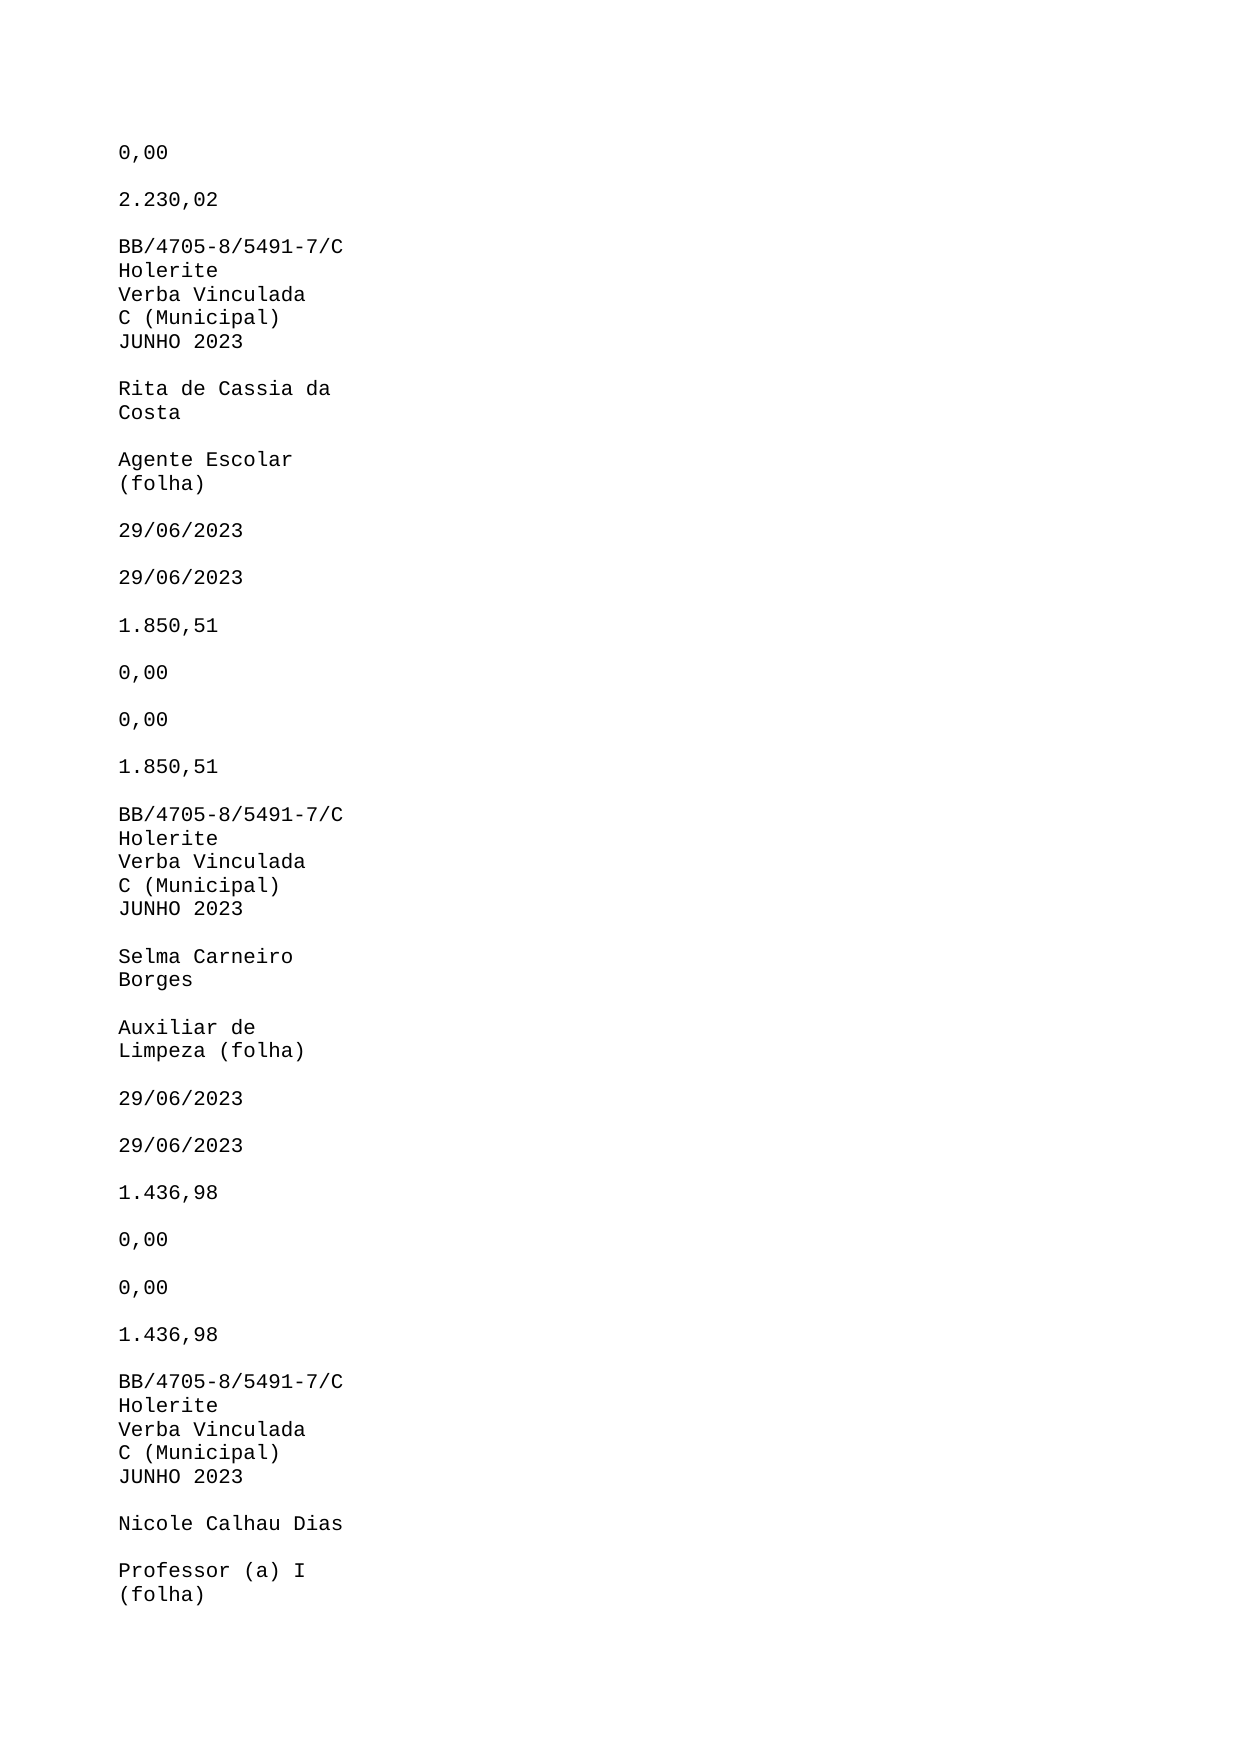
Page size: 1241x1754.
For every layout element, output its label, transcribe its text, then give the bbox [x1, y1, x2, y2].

text 29/06/2023 [118, 520, 1122, 544]
text 0,00 [118, 709, 1122, 733]
text 0,00 [118, 1229, 1122, 1253]
text Limpeza (folha) [118, 1040, 1122, 1064]
text Holerite [118, 827, 1122, 851]
text JUNHO 2023 [118, 331, 1122, 354]
text Rita de Cassia da [118, 378, 1122, 402]
text 1.850,51 [118, 615, 1122, 638]
text Verba Vinculada [118, 1419, 1122, 1442]
text (folha) [118, 473, 1122, 496]
text Holerite [118, 1395, 1122, 1419]
text 1.850,51 [118, 757, 1122, 780]
text 2.230,02 [118, 189, 1122, 213]
text 0,00 [118, 662, 1122, 686]
text 1.436,98 [118, 1324, 1122, 1348]
text Auxiliar de [118, 1017, 1122, 1040]
text Costa [118, 402, 1122, 426]
text Agente Escolar [118, 449, 1122, 473]
text JUNHO 2023 [118, 1466, 1122, 1489]
text Professor (a) I [118, 1561, 1122, 1584]
text Selma Carneiro [118, 946, 1122, 969]
text Nicole Calhau Dias [118, 1513, 1122, 1537]
text Holerite [118, 260, 1122, 284]
text C (Municipal) [118, 875, 1122, 898]
text 1.436,98 [118, 1182, 1122, 1206]
text BB/4705-8/5491-7/C [118, 804, 1122, 827]
text JUNHO 2023 [118, 898, 1122, 922]
text (folha) [118, 1584, 1122, 1608]
text Borges [118, 969, 1122, 993]
text C (Municipal) [118, 1442, 1122, 1466]
text BB/4705-8/5491-7/C [118, 236, 1122, 260]
text C (Municipal) [118, 307, 1122, 331]
text 0,00 [118, 142, 1122, 165]
text 29/06/2023 [118, 1135, 1122, 1158]
text Verba Vinculada [118, 284, 1122, 307]
text BB/4705-8/5491-7/C [118, 1371, 1122, 1395]
text 29/06/2023 [118, 567, 1122, 591]
text 29/06/2023 [118, 1088, 1122, 1111]
text 0,00 [118, 1277, 1122, 1300]
text Verba Vinculada [118, 851, 1122, 875]
